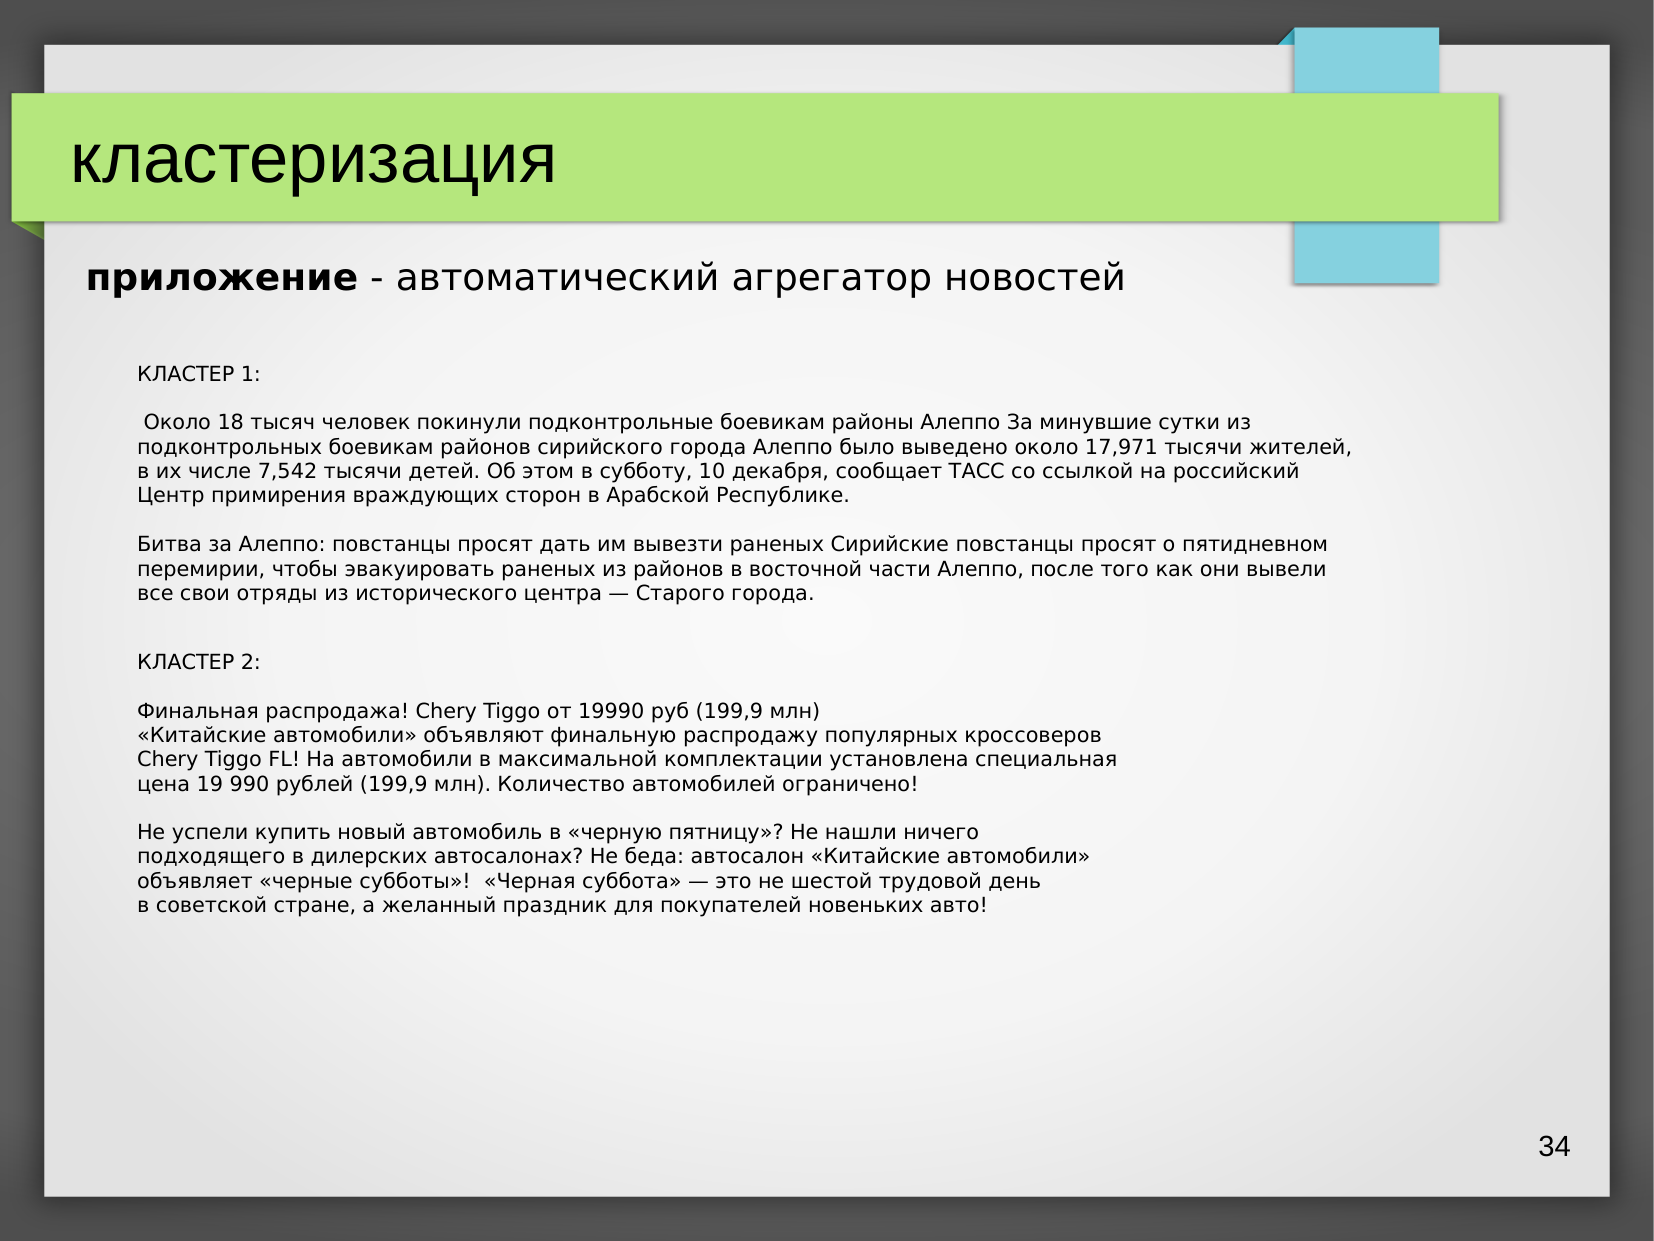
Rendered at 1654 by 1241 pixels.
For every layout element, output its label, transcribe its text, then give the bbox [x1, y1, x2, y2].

picture [0, 0, 1654, 1241]
title кластеризация [70, 118, 1205, 199]
text_box приложение - автоматический агрегатор новостей [70, 248, 1252, 308]
text_box КЛАСТЕР 1: Около 18 тысяч человек покинули подконтрольные боевикам районы Алеппо За минувшие сутки из подконтрольных боевикам районов сирийского города Алеппо было выведено около 17,971 тысячи жителей, в их числе 7,542 тысячи детей. Об этом в субботу, 10 декабря, сообщает ТАСС со ссылкой на российский Центр примирения враждующих сторон в Арабской Республике. Битва за Алеппо: повстанцы просят дать им вывезти раненых Сирийские повстанцы просят о пятидневном перемирии, чтобы эвакуировать раненых из районов в восточной части Алеппо, после того как они вывели все свои отряды из исторического центра — Старого города. КЛАСТЕР 2: Финальная распродажа! Chery Tiggo от 19990 руб (199,9 млн) «Китайские автомобили» объявляют финальную распродажу популярных кроссоверов Chery Tiggo FL! На автомобили в максимальной комплектации установлена специальная цена 19 990 рублей (199,9 млн). Количество автомобилей ограничено! Не успели купить новый автомобиль в «черную пятницу»? Не нашли ничего подходящего в дилерских автосалонах? Не беда: автосалон «Китайские автомобили» объявляет «черные субботы»! «Черная суббота» — это не шестой трудовой день в советской стране, а желанный праздник для покупателей новеньких авто! [122, 354, 1371, 1170]
